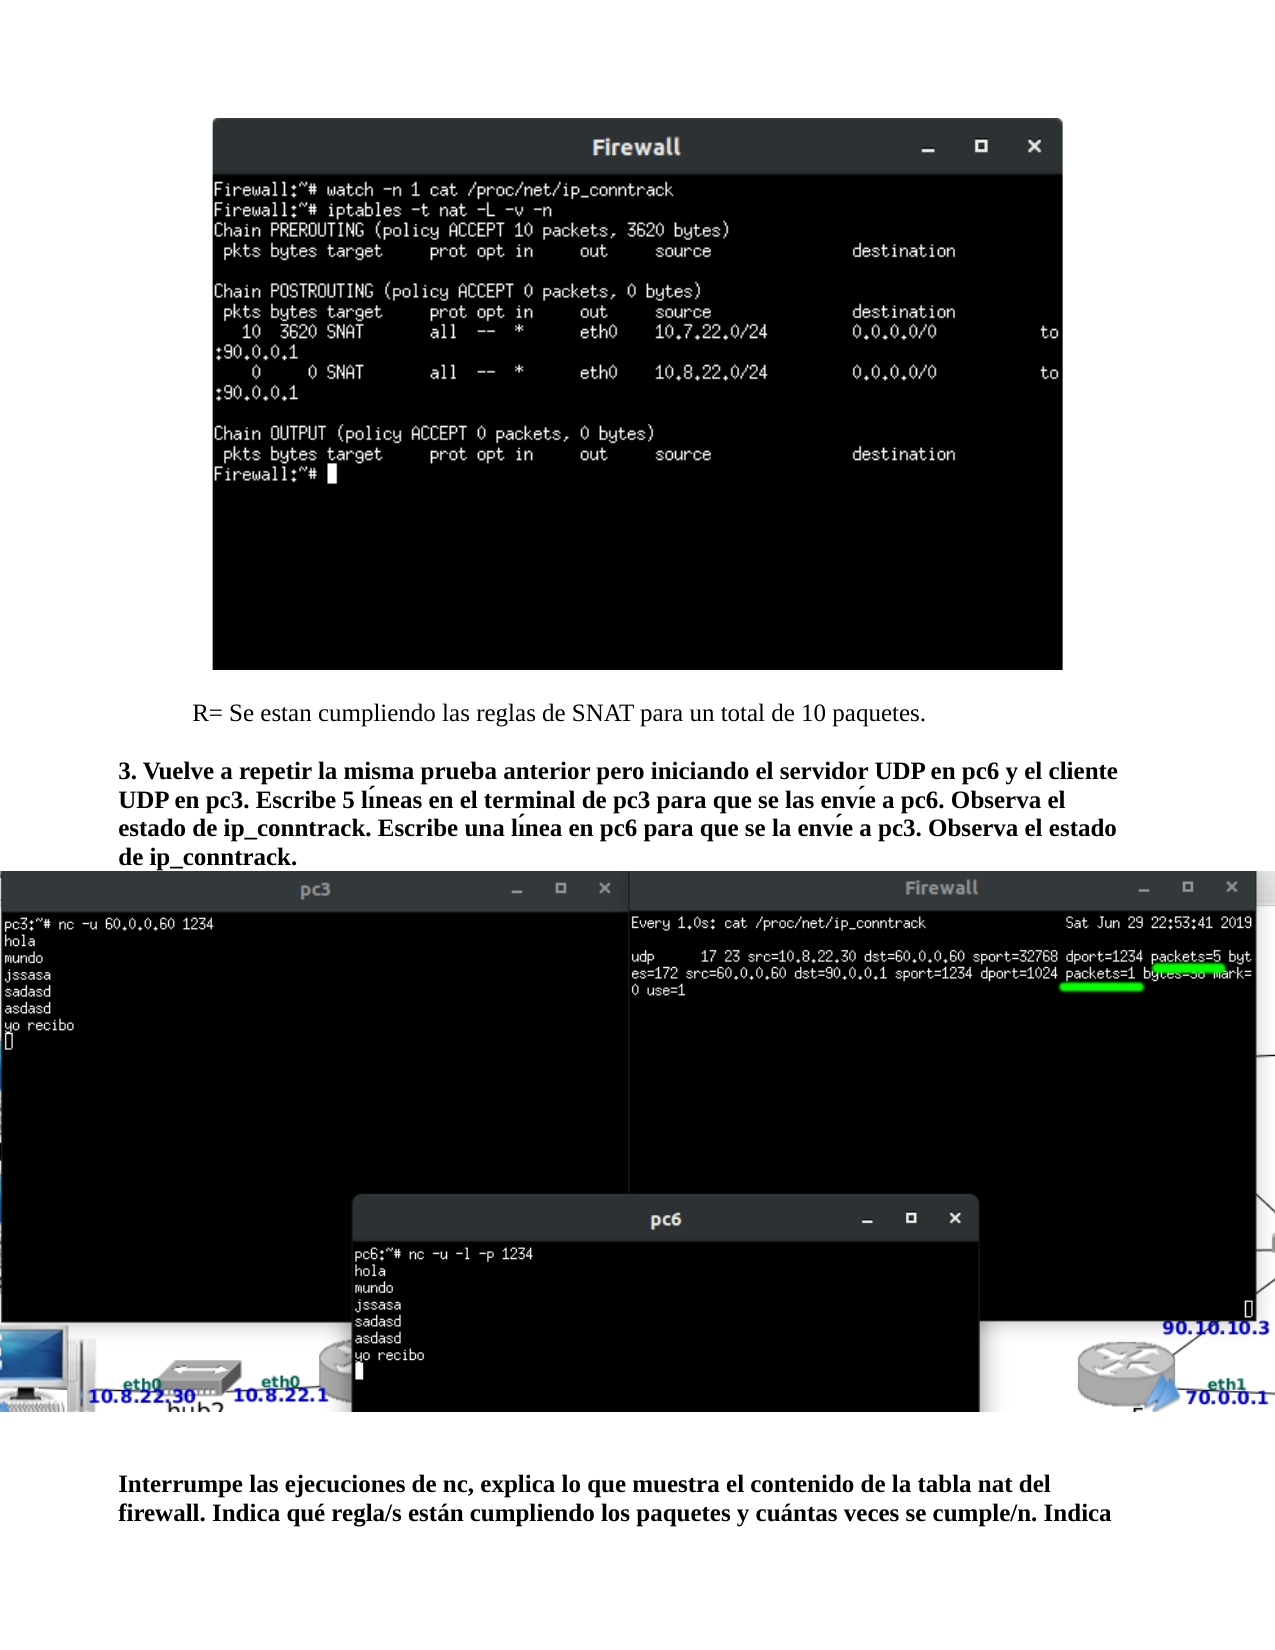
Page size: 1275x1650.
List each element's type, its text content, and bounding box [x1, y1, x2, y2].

text estado de ip_conntrack. Escribe una lı́nea en pc6 para que se la envı́e a pc3. Observa el estado [118, 813, 1157, 842]
text 3. Vuelve a repetir la misma prueba anterior pero iniciando el servidor UDP en pc6 y el cliente [118, 756, 1157, 785]
text R= Se estan cumpliendo las reglas de SNAT para un total de 10 paquetes. [118, 698, 1157, 727]
text de ip_conntrack. [118, 842, 1157, 871]
picture [212, 118, 1063, 670]
text firewall. Indica qué regla/s están cumpliendo los paquetes y cuántas veces se cumple/n. Indica [118, 1498, 1157, 1527]
picture [0, 871, 1275, 1412]
text UDP en pc3. Escribe 5 lı́neas en el terminal de pc3 para que se las envı́e a pc6. Observa el [118, 785, 1157, 813]
text Interrumpe las ejecuciones de nc, explica lo que muestra el contenido de la tabla nat del [118, 1469, 1157, 1498]
